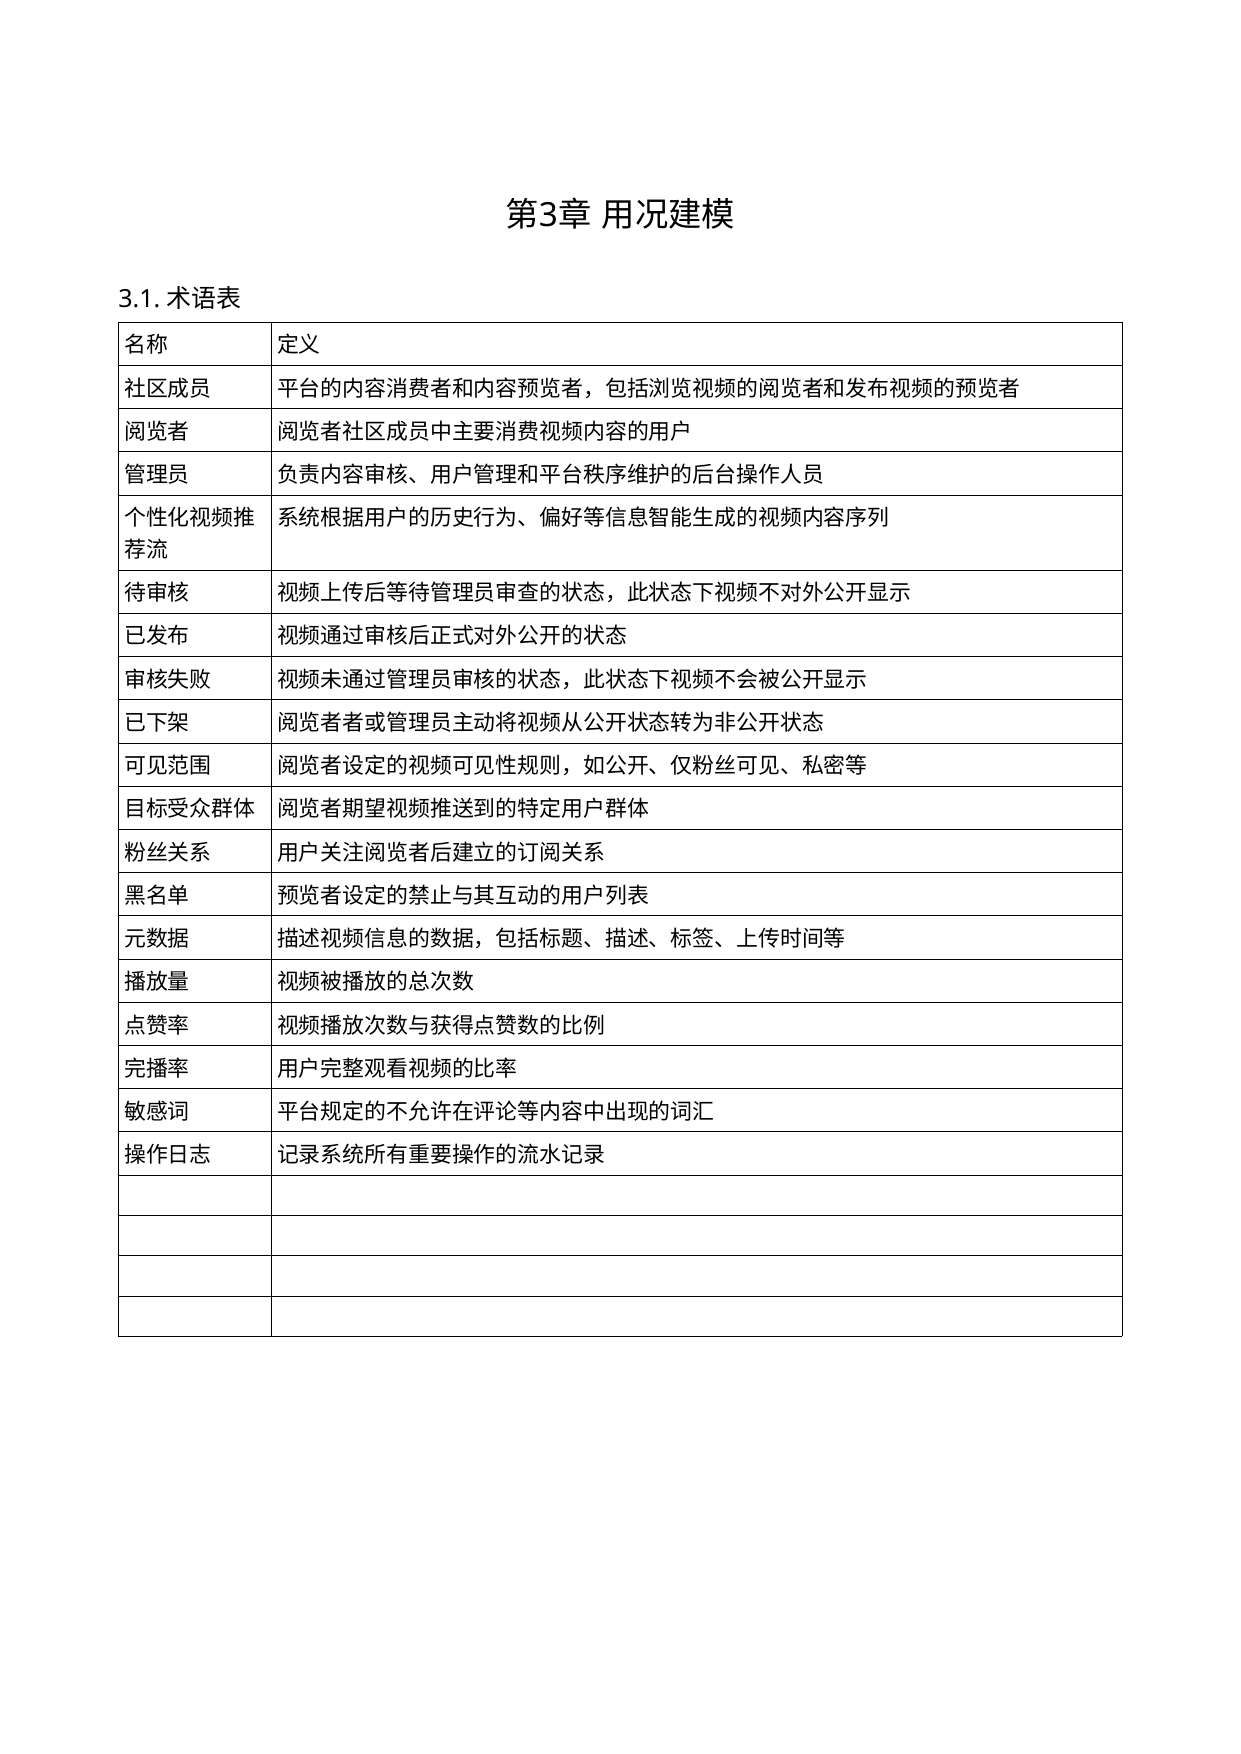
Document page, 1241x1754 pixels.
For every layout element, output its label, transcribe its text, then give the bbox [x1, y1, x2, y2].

table_cell 视频播放次数与获得点赞数的比例 [272, 1003, 1122, 1045]
table_cell 预览者设定的禁止与其互动的用户列表 [272, 873, 1122, 915]
table_cell 系统根据用户的历史行为、偏好等信息智能生成的视频内容序列 [272, 496, 1122, 569]
table_cell 阅览者设定的视频可见性规则，如公开、仅粉丝可见、私密等 [272, 744, 1122, 786]
table_cell 操作日志 [119, 1132, 271, 1175]
table_cell 阅览者期望视频推送到的特定用户群体 [272, 787, 1122, 829]
table_cell 记录系统所有重要操作的流水记录 [272, 1132, 1122, 1175]
table_header 定义 [272, 323, 1122, 365]
table_cell 管理员 [119, 452, 271, 494]
table_cell 平台的内容消费者和内容预览者，包括浏览视频的阅览者和发布视频的预览者 [272, 366, 1122, 408]
table_cell 用户关注阅览者后建立的订阅关系 [272, 830, 1122, 872]
table_cell [119, 1256, 271, 1296]
table_cell [272, 1216, 1122, 1255]
table_cell 阅览者 [119, 409, 271, 451]
table_cell 阅览者者或管理员主动将视频从公开状态转为非公开状态 [272, 700, 1122, 742]
table_cell 可见范围 [119, 744, 271, 786]
table_cell 敏感词 [119, 1089, 271, 1131]
table_cell 审核失败 [119, 657, 271, 699]
table_cell 黑名单 [119, 873, 271, 915]
table_cell 播放量 [119, 960, 271, 1002]
table_cell [119, 1176, 271, 1215]
table_cell [119, 1297, 271, 1336]
table_cell 目标受众群体 [119, 787, 271, 829]
table_cell [272, 1176, 1122, 1215]
table_cell 粉丝关系 [119, 830, 271, 872]
table_cell 已发布 [119, 614, 271, 656]
table_cell 视频上传后等待管理员审查的状态，此状态下视频不对外公开显示 [272, 571, 1122, 613]
subtitle 术语表 [118, 278, 1122, 314]
table_cell 已下架 [119, 700, 271, 742]
table_cell [272, 1297, 1122, 1336]
table_cell 视频未通过管理员审核的状态，此状态下视频不会被公开显示 [272, 657, 1122, 699]
table_cell 社区成员 [119, 366, 271, 408]
table_cell 元数据 [119, 916, 271, 958]
table_cell 描述视频信息的数据，包括标题、描述、标签、上传时间等 [272, 916, 1122, 958]
table_cell [272, 1256, 1122, 1296]
table_cell 平台规定的不允许在评论等内容中出现的词汇 [272, 1089, 1122, 1131]
table_cell 视频被播放的总次数 [272, 960, 1122, 1002]
table_cell 阅览者社区成员中主要消费视频内容的用户 [272, 409, 1122, 451]
table_cell 待审核 [119, 571, 271, 613]
table_header 名称 [119, 323, 271, 365]
table_cell 视频通过审核后正式对外公开的状态 [272, 614, 1122, 656]
subtitle 用况建模 [118, 188, 1122, 236]
table_cell 用户完整观看视频的比率 [272, 1046, 1122, 1088]
table_cell 个性化视频推荐流 [119, 496, 271, 569]
table_cell 负责内容审核、用户管理和平台秩序维护的后台操作人员 [272, 452, 1122, 494]
table_cell [119, 1216, 271, 1255]
table_cell 点赞率 [119, 1003, 271, 1045]
table_cell 完播率 [119, 1046, 271, 1088]
